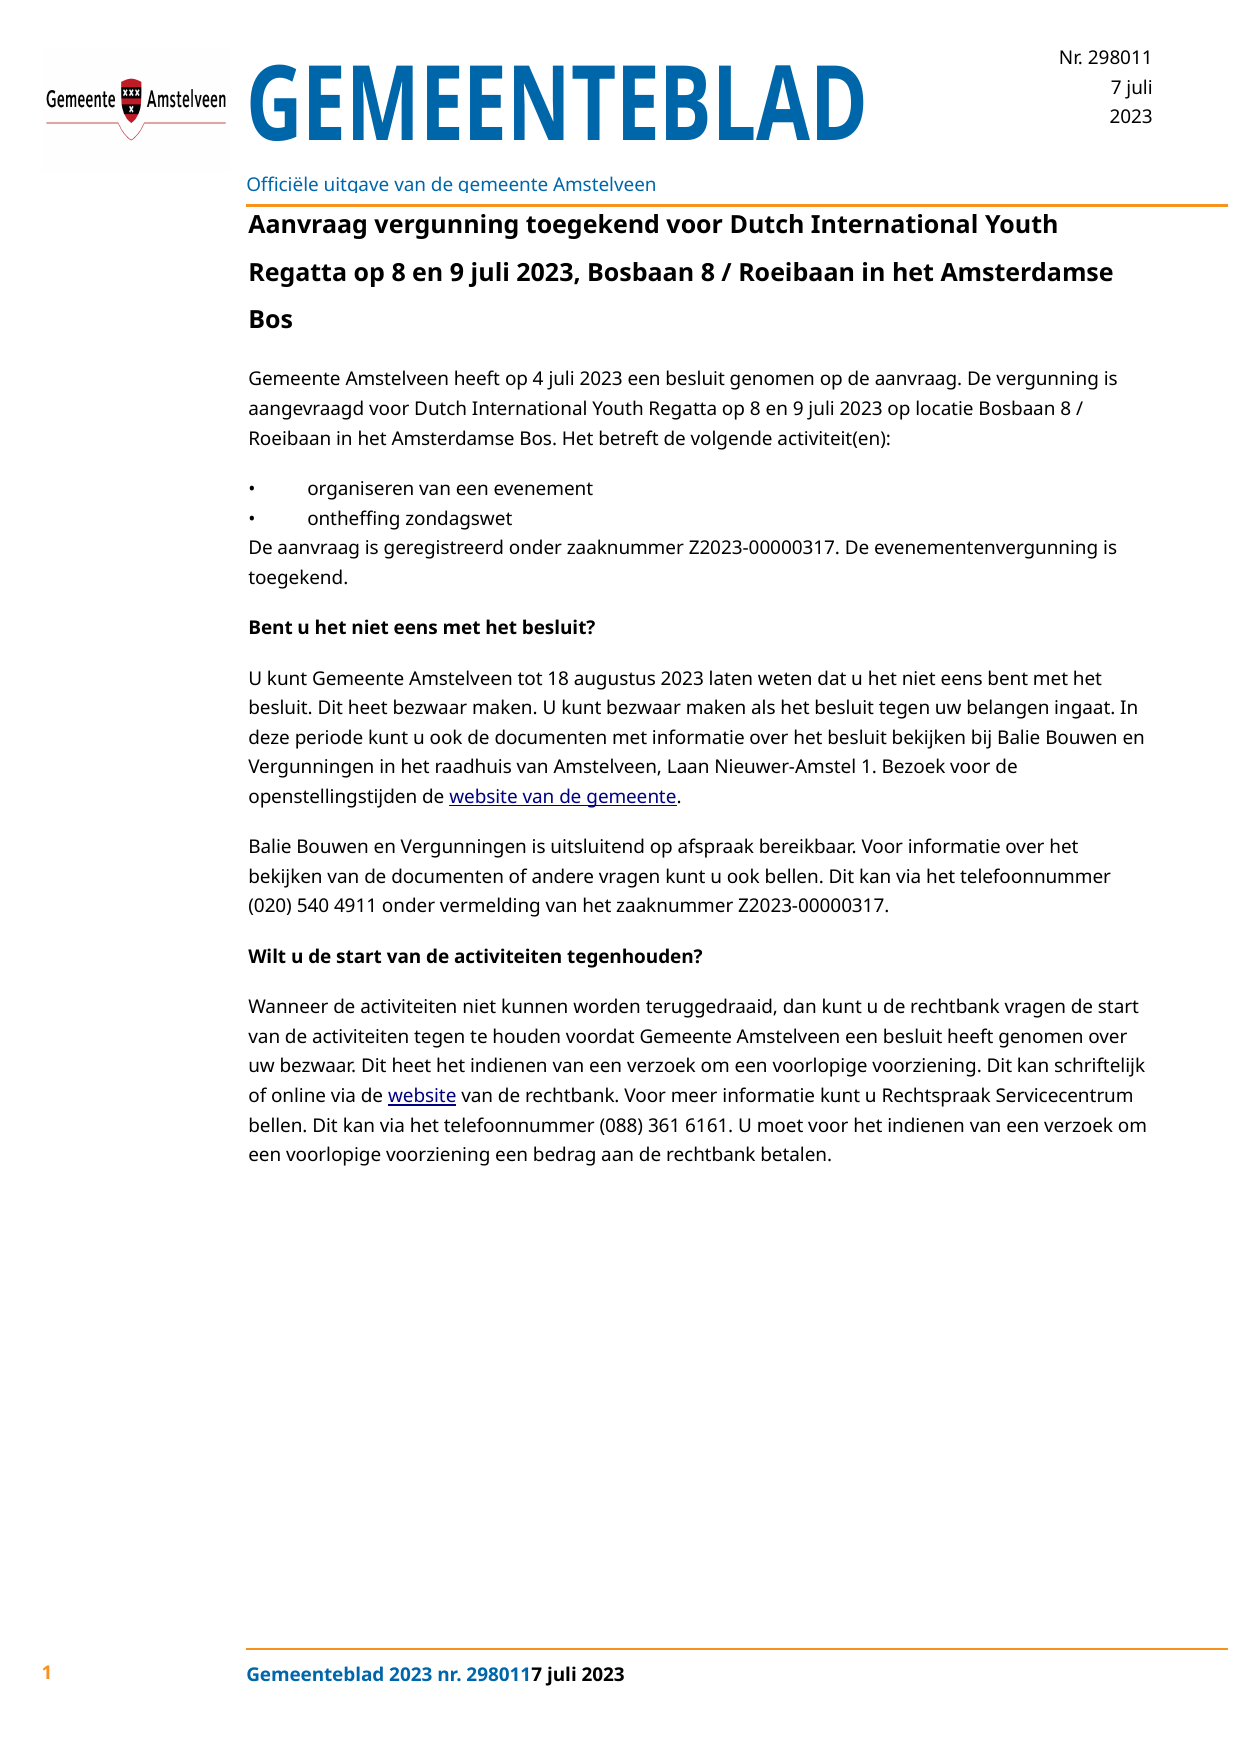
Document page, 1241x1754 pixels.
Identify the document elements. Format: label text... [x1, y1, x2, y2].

list ontheffing zondagswet [248, 505, 1152, 530]
picture [41, 47, 231, 172]
text Bent u het niet eens met het besluit? [248, 614, 1152, 640]
text U kunt Gemeente Amstelveen tot 18 augustus 2023 laten weten dat u het niet eens bent met het besluit. Dit heet bezwaar maken. U kunt bezwaar maken als het besluit tegen uw belangen ingaat. In deze periode kunt u ook de documenten met informatie over het besluit bekijken bij Balie Bouwen en Vergunningen in het raadhuis van Amstelveen, Laan Nieuwer-Amstel 1. Bezoek voor de openstellingstijden de website van de gemeente. [248, 665, 1152, 809]
list organiseren van een evenement [248, 475, 1152, 501]
text Gemeente Amstelveen heeft op 4 juli 2023 een besluit genomen op de aanvraag. De vergunning is aangevraagd voor Dutch International Youth Regatta op 8 en 9 juli 2023 op locatie Bosbaan 8 / Roeibaan in het Amsterdamse Bos. Het betreft de volgende activiteit(en): [248, 366, 1152, 450]
text Aanvraag vergunning toegekend voor Dutch International Youth Regatta op 8 en 9 juli 2023, Bosbaan 8 / Roeibaan in het Amsterdamse Bos [248, 207, 1152, 336]
text Balie Bouwen en Vergunningen is uitsluitend op afspraak bereikbaar. Voor informatie over het bekijken van de documenten of andere vragen kunt u ook bellen. Dit kan via het telefoonnummer (020) 540 4911 onder vermelding van het zaaknummer Z2023-00000317. [248, 833, 1152, 918]
text Wanneer de activiteiten niet kunnen worden teruggedraaid, dan kunt u de rechtbank vragen de start van de activiteiten tegen te houden voordat Gemeente Amstelveen een besluit heeft genomen over uw bezwaar. Dit heet het indienen van een verzoek om een voorlopige voorziening. Dit kan schriftelijk of online via de website van de rechtbank. Voor meer informatie kunt u Rechtspraak Servicecentrum bellen. Dit kan via het telefoonnummer (088) 361 6161. U moet voor het indienen van een verzoek om een voorlopige voorziening een bedrag aan de rechtbank betalen. [248, 993, 1152, 1167]
text Wilt u de start van de activiteiten tegenhouden? [248, 943, 1152, 969]
text De aanvraag is geregistreerd onder zaaknummer Z2023-00000317. De evenementenvergunning is toegekend. [248, 534, 1152, 589]
